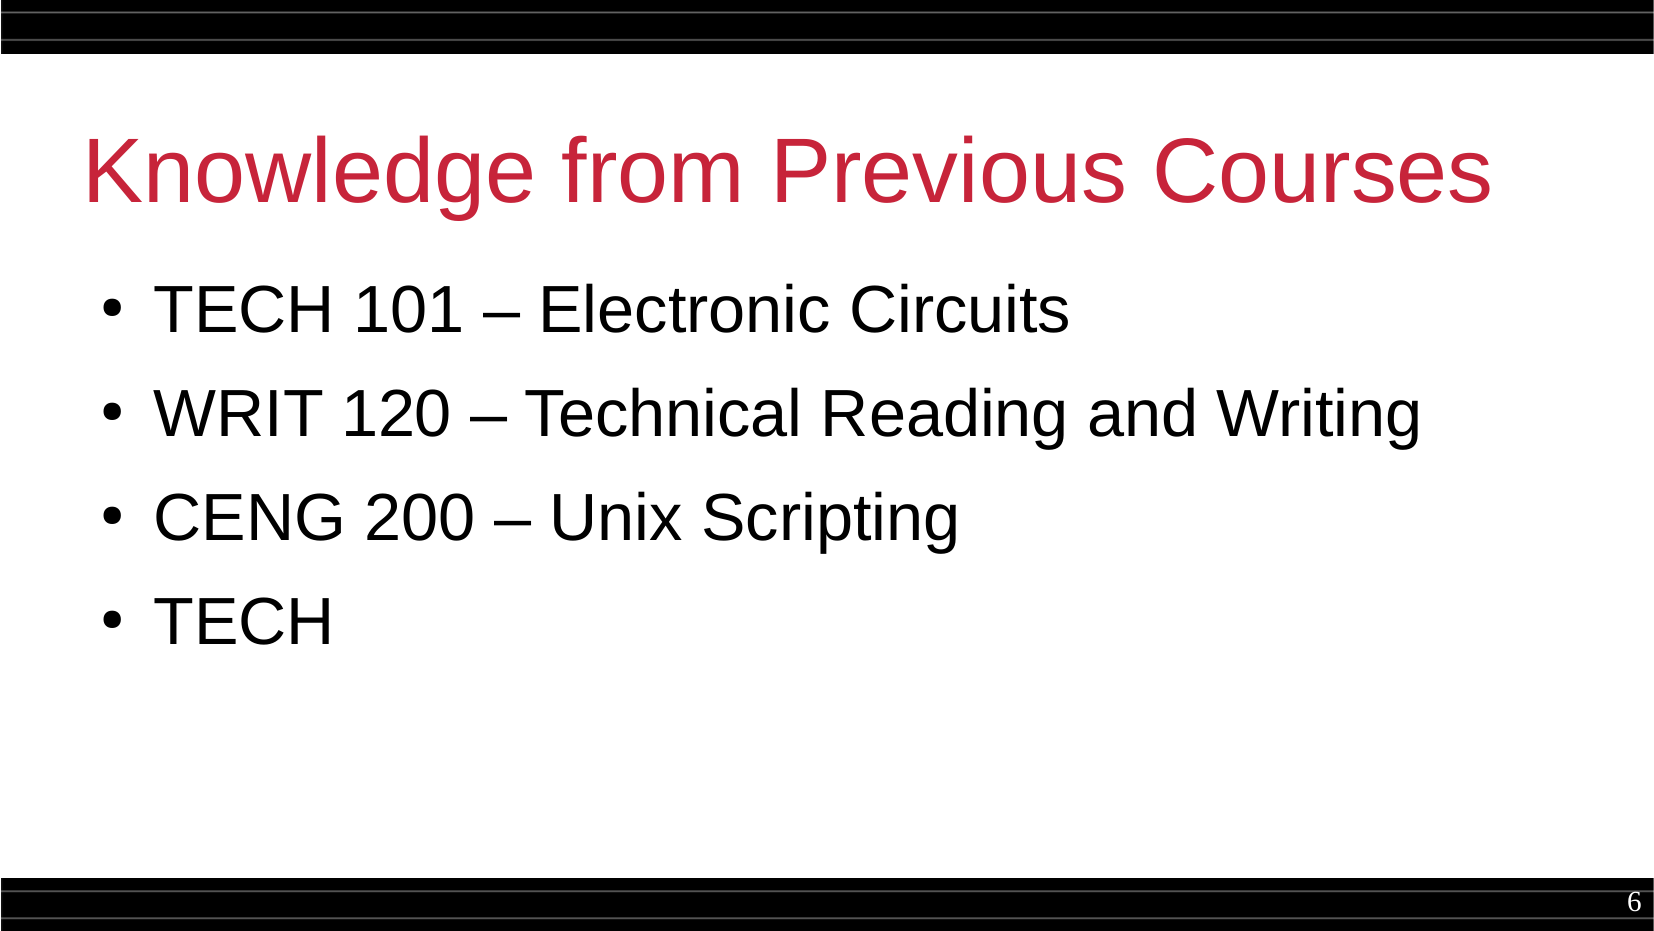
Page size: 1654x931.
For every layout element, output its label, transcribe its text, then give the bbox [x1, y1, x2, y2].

picture [1, 878, 1654, 931]
picture [1, 0, 1654, 54]
list TECH 101 – Electronic Circuits WRIT 120 – Technical Reading and Writing CENG 200 – Unix Scripting TECH [82, 271, 1571, 758]
title Knowledge from Previous Courses [82, 92, 1571, 249]
